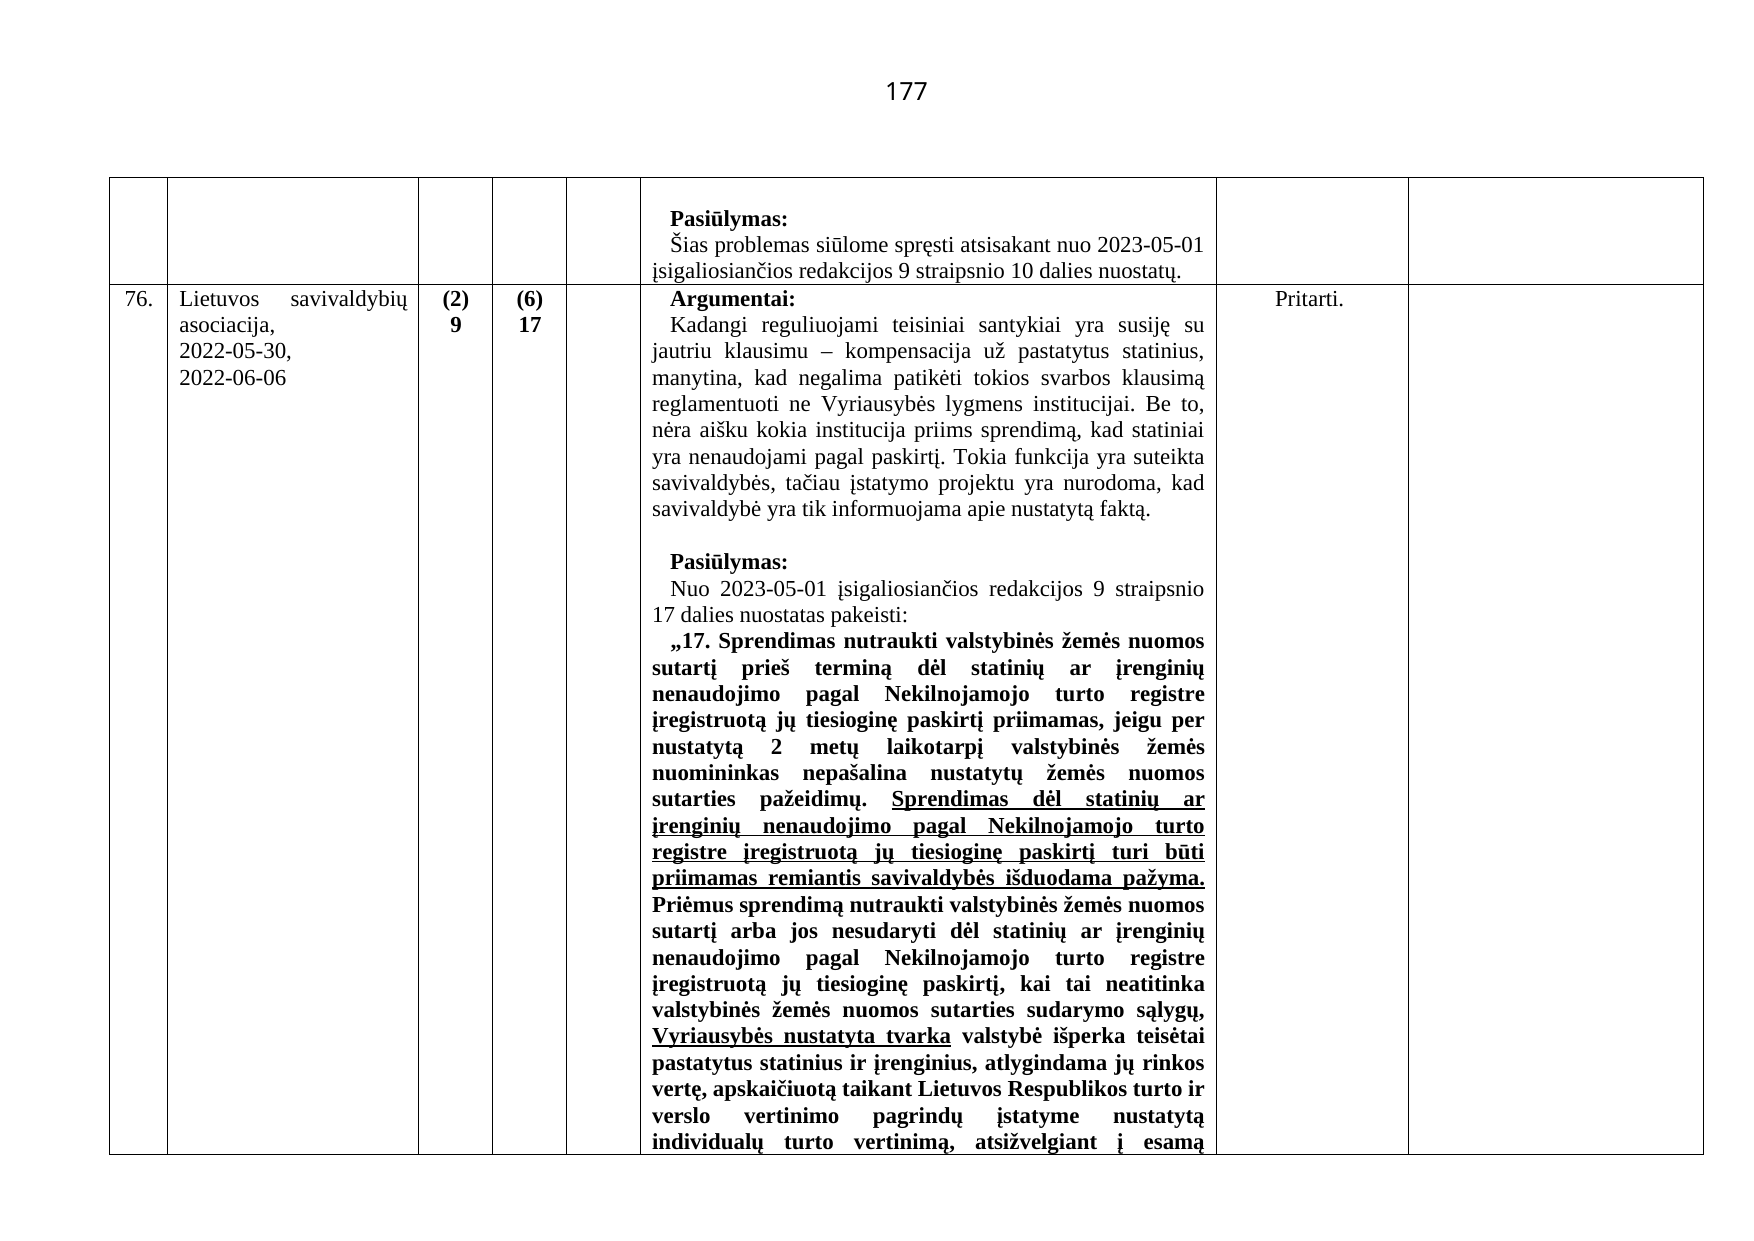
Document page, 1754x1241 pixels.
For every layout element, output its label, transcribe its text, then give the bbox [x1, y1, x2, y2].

table_cell [1409, 178, 1703, 284]
table_cell [1217, 178, 1408, 284]
table_cell [168, 178, 418, 284]
table_cell (6) 17 [493, 285, 566, 1154]
table_cell [1409, 285, 1703, 1154]
table_cell Pasiūlymas: Šias problemas siūlome spręsti atsisakant nuo 2023-05-01 įsigaliosiančios redakcijos 9 straipsnio 10 dalies nuostatų. [641, 178, 1216, 284]
table_cell [493, 178, 566, 284]
table_cell Argumentai: Kadangi reguliuojami teisiniai santykiai yra susiję su jautriu klausimu – kompensacija už pastatytus statinius, manytina, kad negalima patikėti tokios svarbos klausimą reglamentuoti ne Vyriausybės lygmens institucijai. Be to, nėra aišku kokia institucija priims sprendimą, kad statiniai yra nenaudojami pagal paskirtį. Tokia funkcija yra suteikta savivaldybės, tačiau įstatymo projektu yra nurodoma, kad savivaldybė yra tik informuojama apie nustatytą faktą. Pasiūlymas: Nuo 2023-05-01 įsigaliosiančios redakcijos 9 straipsnio 17 dalies nuostatas pakeisti: „17. Sprendimas nutraukti valstybinės žemės nuomos sutartį prieš terminą dėl statinių ar įrenginių nenaudojimo pagal Nekilnojamojo turto registre įregistruotą jų tiesioginę paskirtį priimamas, jeigu per nustatytą 2 metų laikotarpį valstybinės žemės nuomininkas nepašalina nustatytų žemės nuomos sutarties pažeidimų. Sprendimas dėl statinių ar įrenginių nenaudojimo pagal Nekilnojamojo turto registre įregistruotą jų tiesioginę paskirtį turi būti priimamas remiantis savivaldybės išduodama pažyma. Priėmus sprendimą nutraukti valstybinės žemės nuomos sutartį arba jos nesudaryti dėl statinių ar įrenginių nenaudojimo pagal Nekilnojamojo turto registre įregistruotą jų tiesioginę paskirtį, kai tai neatitinka valstybinės žemės nuomos sutarties sudarymo sąlygų, Vyriausybės nustatyta tvarka valstybė išperka teisėtai pastatytus statinius ir įrenginius, atlygindama jų rinkos vertę, apskaičiuotą taikant Lietuvos Respublikos turto ir verslo vertinimo pagrindų įstatyme nustatytą individualų turto vertinimą, atsižvelgiant į esamą [641, 285, 1216, 1154]
table_cell Lietuvos savivaldybių asociacija, 2022-05-30, 2022-06-06 [168, 285, 418, 1154]
table_cell [567, 178, 640, 284]
table_cell (2) 9 [419, 285, 492, 1154]
table_cell Pritarti. [1217, 285, 1408, 1154]
table_cell [567, 285, 640, 1154]
table_cell [419, 178, 492, 284]
table_cell [110, 178, 167, 284]
table_cell 76. [110, 285, 167, 1154]
